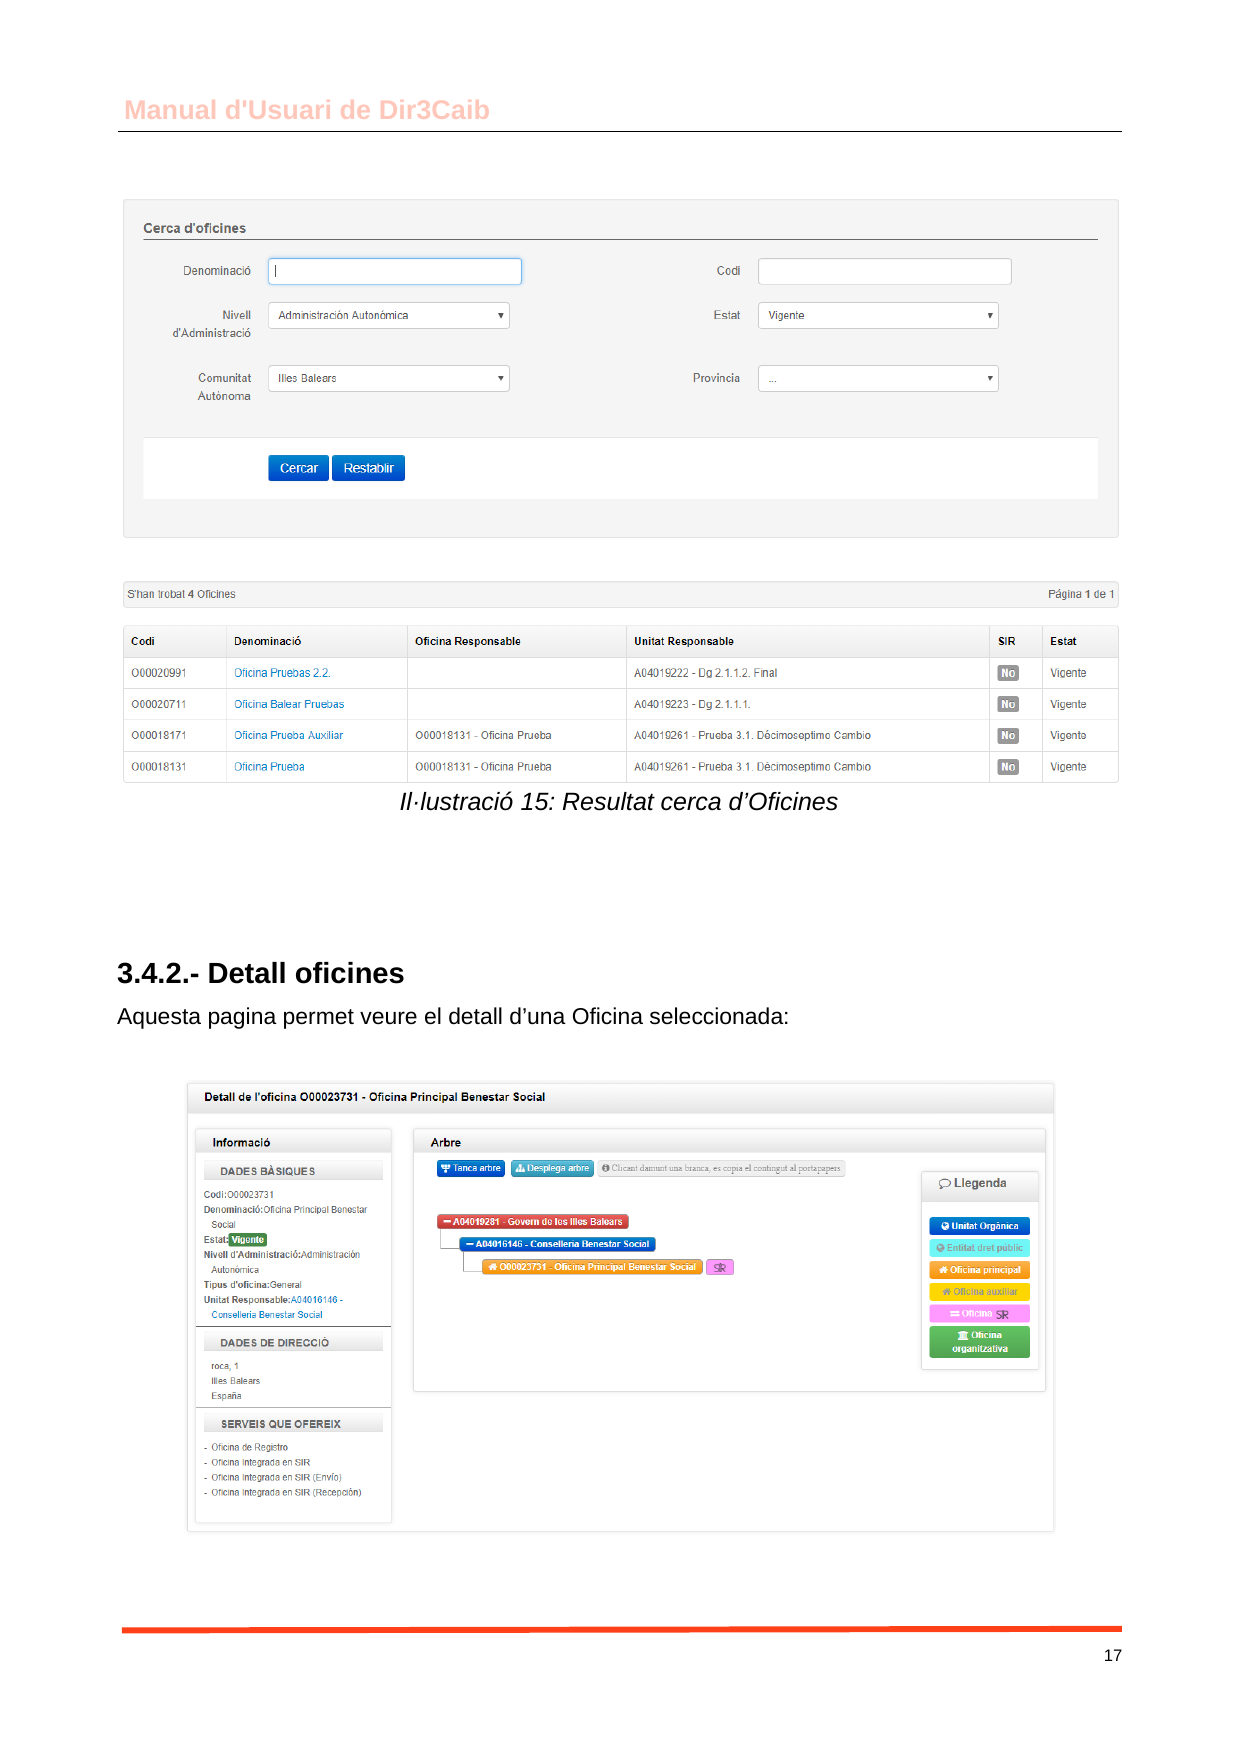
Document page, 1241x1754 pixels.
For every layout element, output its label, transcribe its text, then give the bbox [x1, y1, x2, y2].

picture [118, 192, 1123, 788]
subtitle Detall oficines [117, 957, 1122, 990]
text Il·lustració 15: Resultat cerca d’Oficines [118, 788, 1122, 816]
picture [183, 1080, 1057, 1538]
text Aquesta pagina permet veure el detall d’una Oficina seleccionada: [117, 1003, 1122, 1029]
